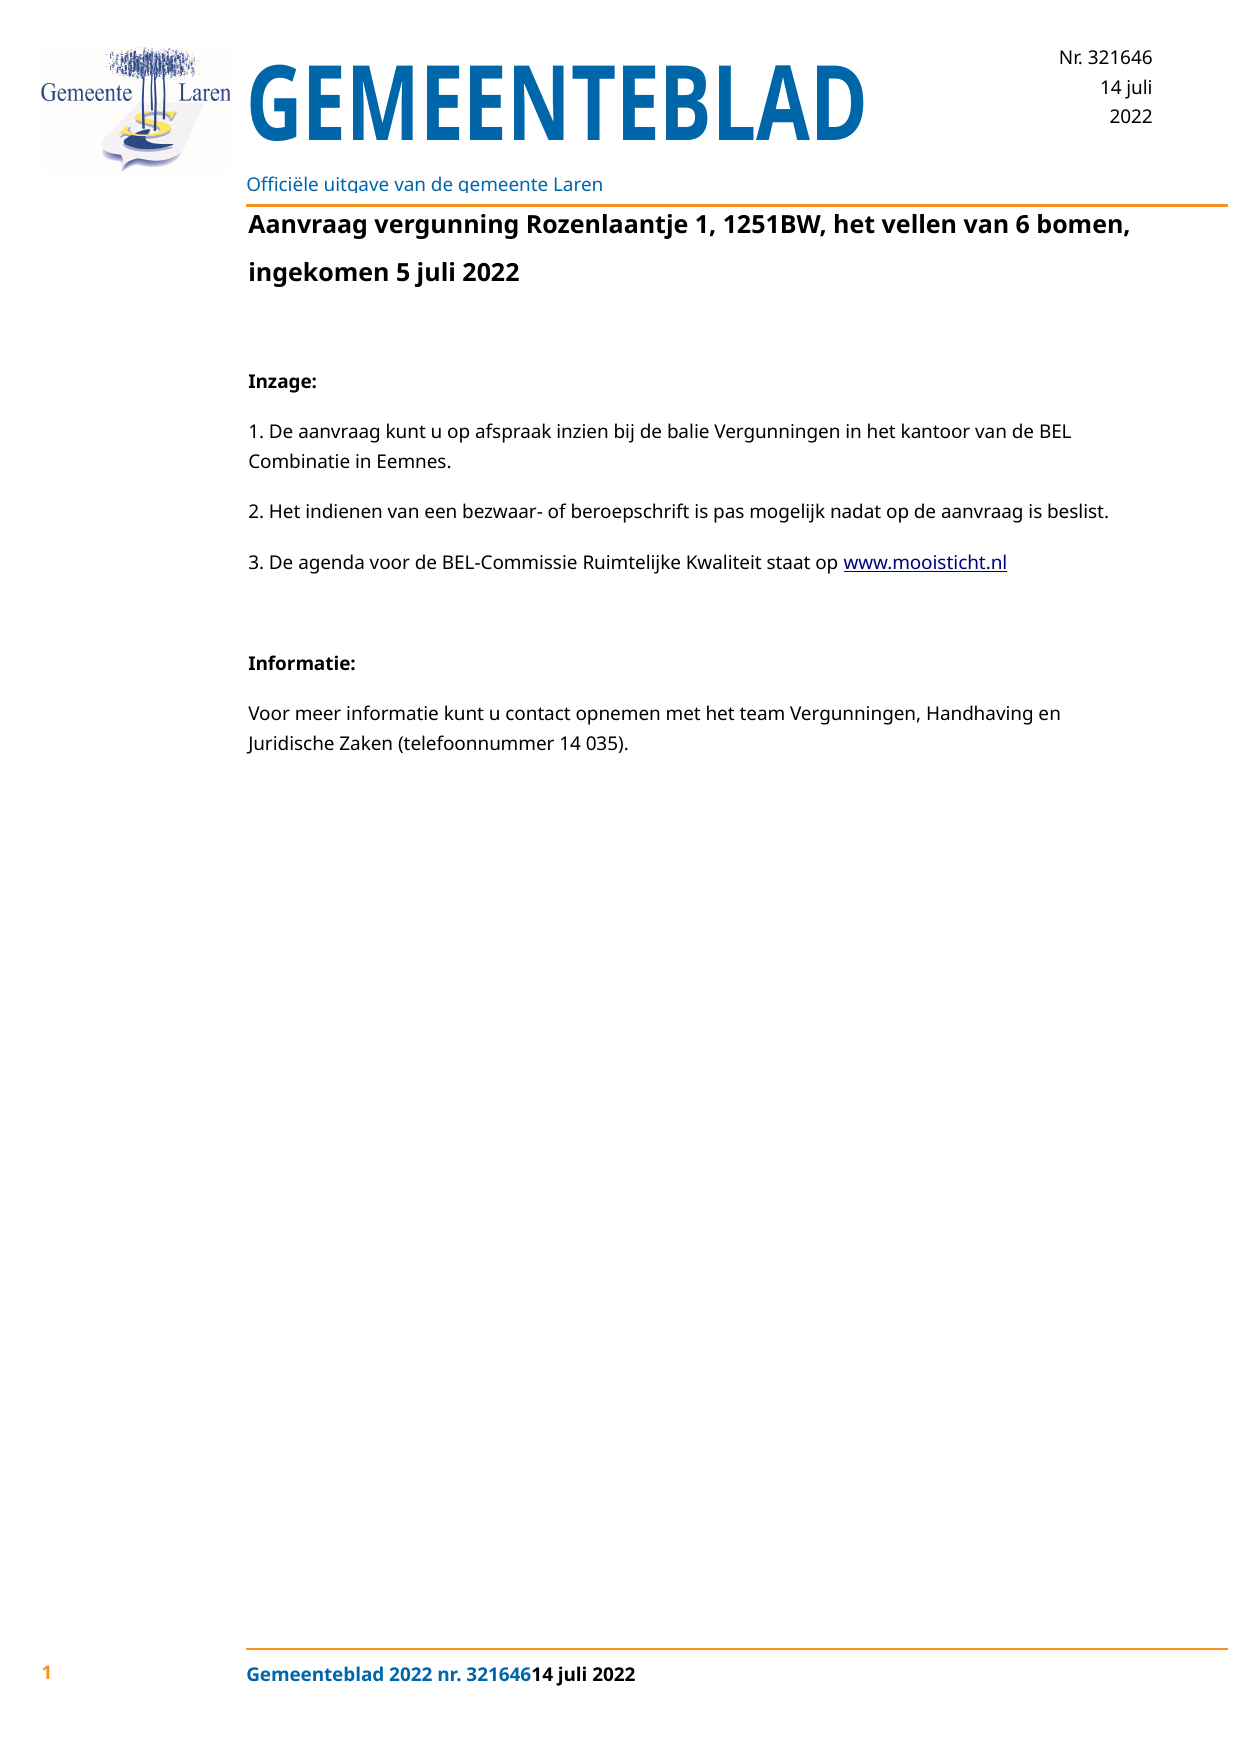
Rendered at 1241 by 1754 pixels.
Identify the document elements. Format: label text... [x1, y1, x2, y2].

text 3. De agenda voor de BEL-Commissie Ruimtelijke Kwaliteit staat op www.mooisticht.nl [248, 549, 1152, 575]
text 1. De aanvraag kunt u op afspraak inzien bij de balie Vergunningen in het kantoor van de BEL Combinatie in Eemnes. [248, 419, 1152, 474]
text 2. Het indienen van een bezwaar- of beroepschrift is pas mogelijk nadat op de aanvraag is beslist. [248, 499, 1152, 524]
picture [41, 47, 231, 172]
text Informatie: [248, 650, 1152, 676]
text Voor meer informatie kunt u contact opnemen met het team Vergunningen, Handhaving en Juridische Zaken (telefoonnummer 14 035). [248, 700, 1152, 756]
text Inzage: [248, 368, 1152, 394]
text Aanvraag vergunning Rozenlaantje 1, 1251BW, het vellen van 6 bomen, ingekomen 5 juli 2022 [248, 207, 1152, 288]
